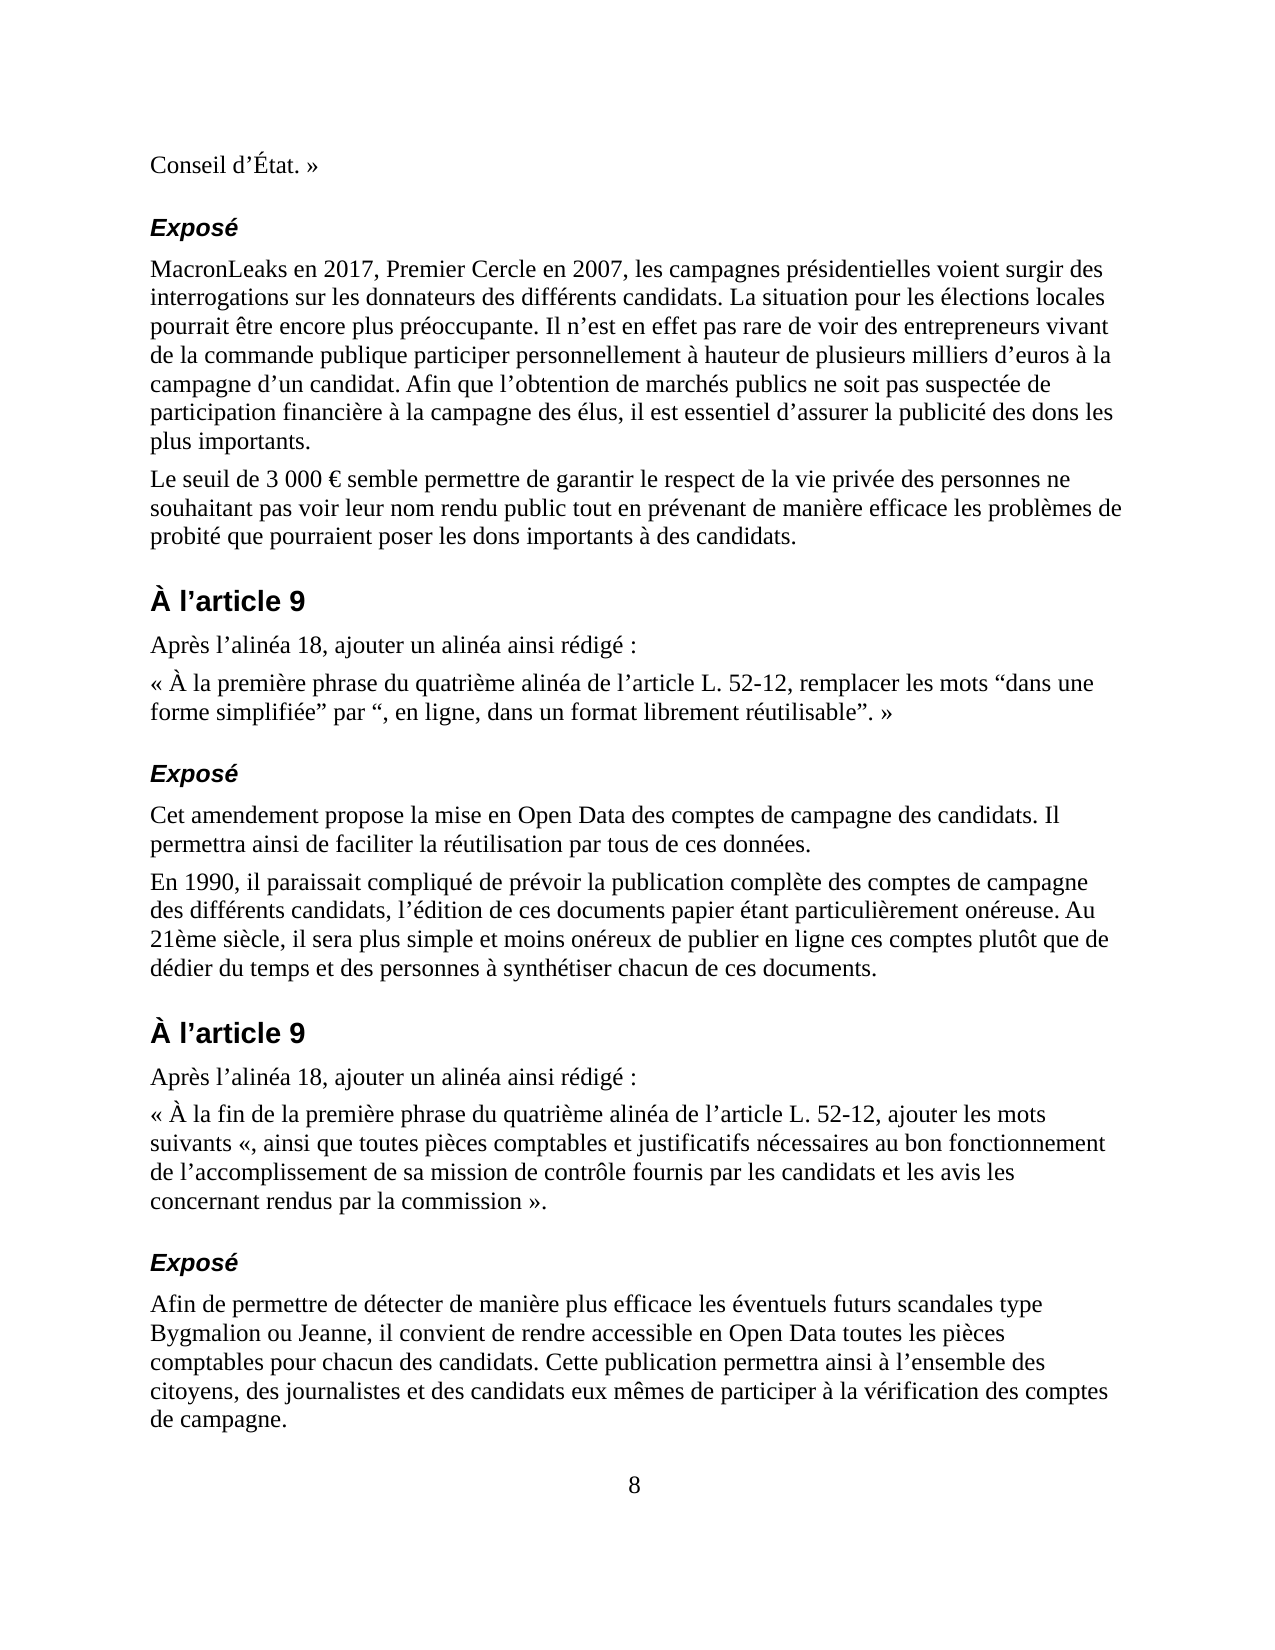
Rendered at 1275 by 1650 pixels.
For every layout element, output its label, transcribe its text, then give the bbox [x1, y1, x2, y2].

text Afin de permettre de détecter de manière plus efficace les éventuels futurs scandales type Bygmalion ou Jeanne, il convient de rendre accessible en Open Data toutes les pièces comptables pour chacun des candidats. Cette publication permettra ainsi à l’ensemble des citoyens, des journalistes et des candidats eux mêmes de participer à la vérification des comptes de campagne. [150, 1289, 1125, 1433]
text Après l’alinéa 18, ajouter un alinéa ainsi rédigé : [150, 1062, 1125, 1091]
text Le seuil de 3 000 € semble permettre de garantir le respect de la vie privée des personnes ne souhaitant pas voir leur nom rendu public tout en prévenant de manière efficace les problèmes de probité que pourraient poser les dons importants à des candidats. [150, 464, 1125, 550]
subtitle Exposé [150, 213, 1125, 241]
subtitle À l’article 9 [150, 584, 1125, 618]
text Conseil d’État. » [150, 150, 1125, 179]
text « À la première phrase du quatrième alinéa de l’article L. 52-12, remplacer les mots “dans une forme simplifiée” par “, en ligne, dans un format librement réutilisable”. » [150, 668, 1125, 725]
text « À la fin de la première phrase du quatrième alinéa de l’article L. 52-12, ajouter les mots suivants «, ainsi que toutes pièces comptables et justificatifs nécessaires au bon fonctionnement de l’accomplissement de sa mission de contrôle fournis par les candidats et les avis les concernant rendus par la commission ». [150, 1099, 1125, 1214]
text Après l’alinéa 18, ajouter un alinéa ainsi rédigé : [150, 630, 1125, 659]
text Cet amendement propose la mise en Open Data des comptes de campagne des candidats. Il permettra ainsi de faciliter la réutilisation par tous de ces données. [150, 800, 1125, 858]
text En 1990, il paraissait compliqué de prévoir la publication complète des comptes de campagne des différents candidats, l’édition de ces documents papier étant particulièrement onéreuse. Au 21ème siècle, il sera plus simple et moins onéreux de publier en ligne ces comptes plutôt que de dédier du temps et des personnes à synthétiser chacun de ces documents. [150, 867, 1125, 982]
text MacronLeaks en 2017, Premier Cercle en 2007, les campagnes présidentielles voient surgir des interrogations sur les donnateurs des différents candidats. La situation pour les élections locales pourrait être encore plus préoccupante. Il n’est en effet pas rare de voir des entrepreneurs vivant de la commande publique participer personnellement à hauteur de plusieurs milliers d’euros à la campagne d’un candidat. Afin que l’obtention de marchés publics ne soit pas suspectée de participation financière à la campagne des élus, il est essentiel d’assurer la publicité des dons les plus importants. [150, 254, 1125, 455]
subtitle Exposé [150, 759, 1125, 788]
subtitle À l’article 9 [150, 1016, 1125, 1049]
subtitle Exposé [150, 1248, 1125, 1277]
